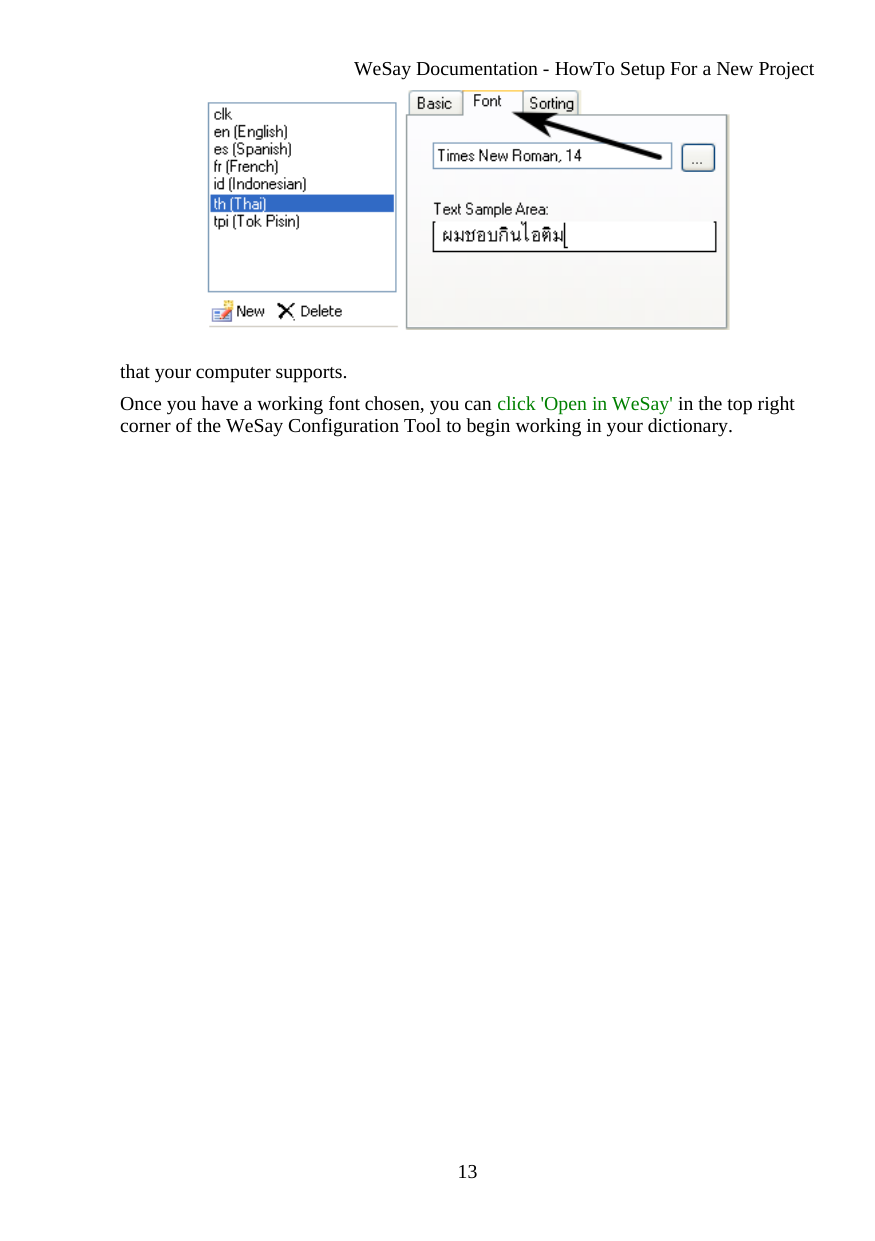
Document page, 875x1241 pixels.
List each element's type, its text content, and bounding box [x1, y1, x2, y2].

text Once you have a working font chosen, you can click 'Open in WeSay' in the top right corner of the WeSay Configuration Tool to begin working in your dictionary. [120, 392, 814, 437]
picture [204, 90, 730, 330]
text that your computer supports. [120, 330, 814, 383]
